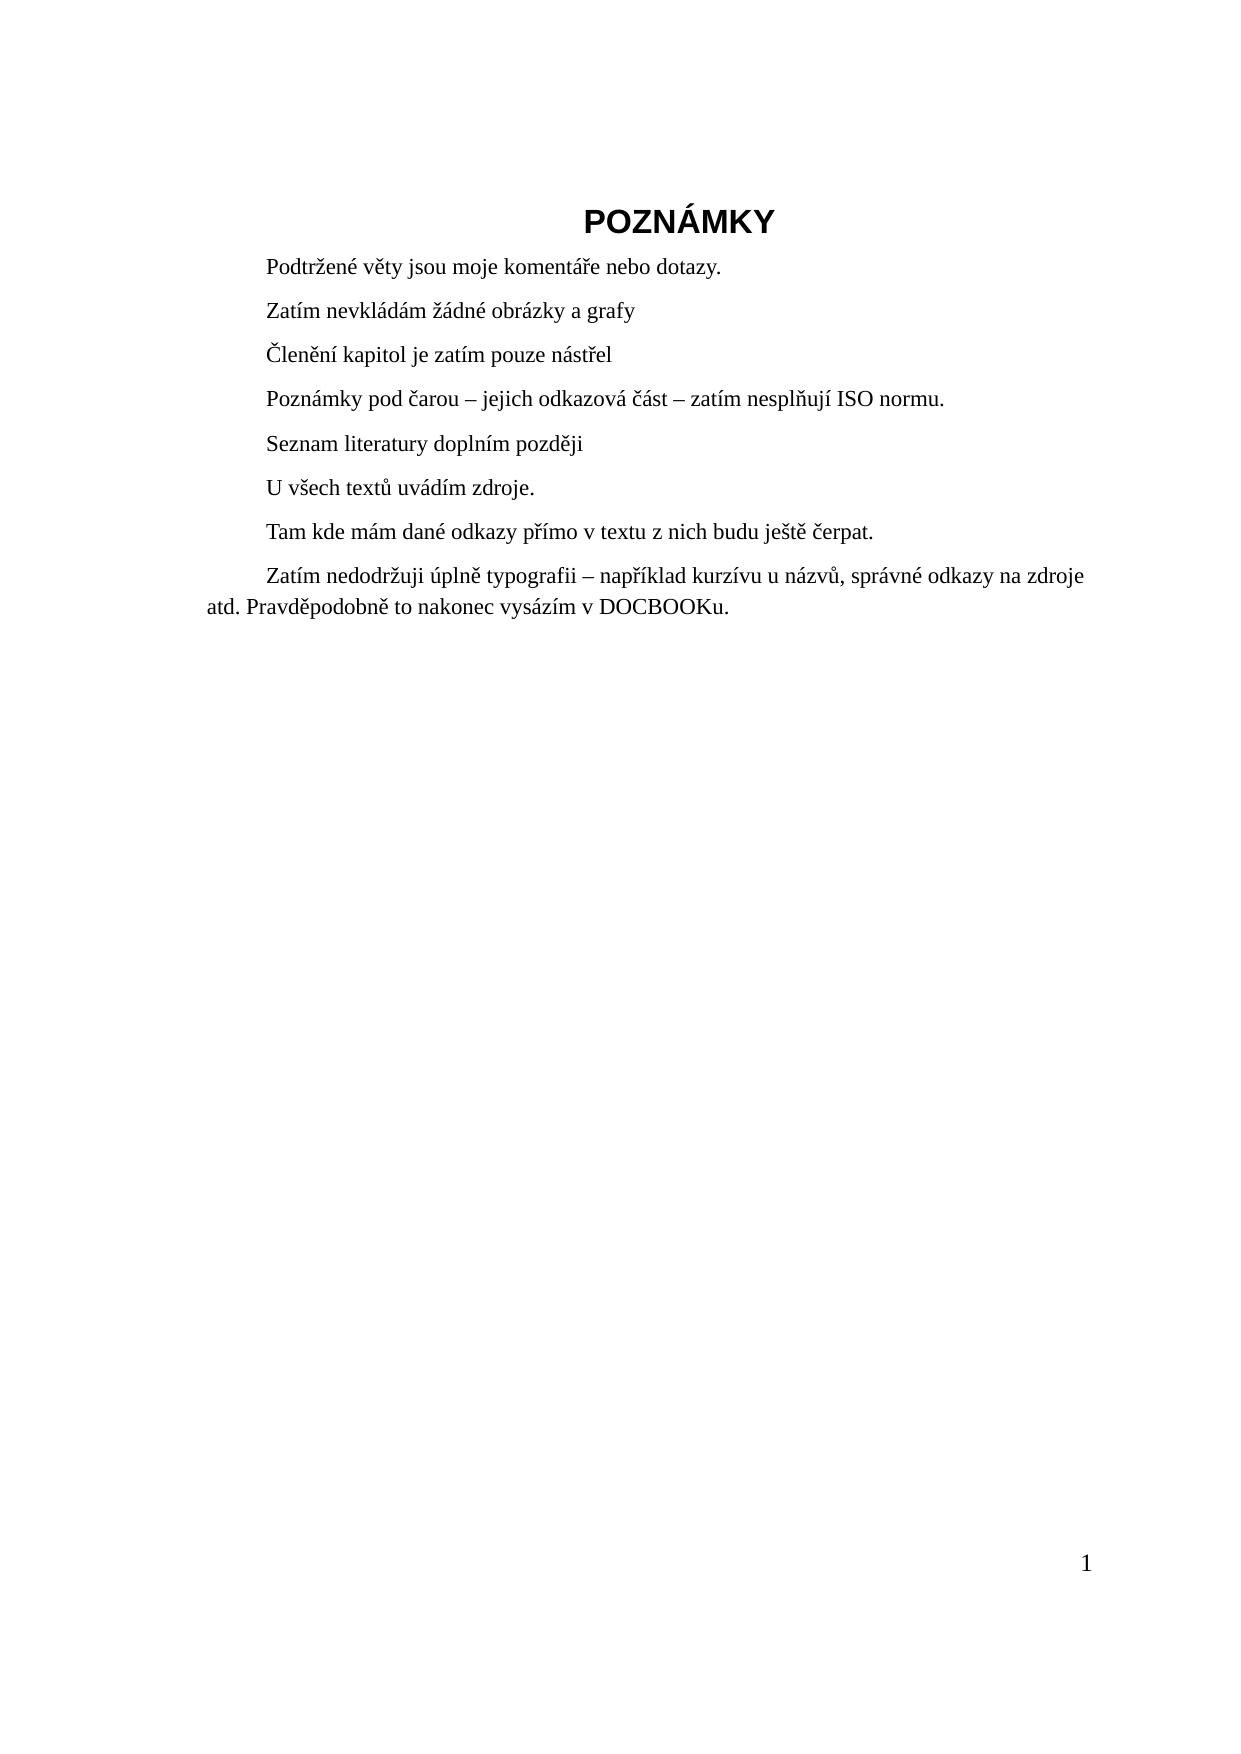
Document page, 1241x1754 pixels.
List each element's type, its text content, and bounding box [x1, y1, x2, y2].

text Tam kde mám dané odkazy přímo v textu z nich budu ještě čerpat. [207, 518, 1093, 544]
text U všech textů uvádím zdroje. [207, 474, 1093, 500]
text Poznámky pod čarou – jejich odkazová část – zatím nesplňují ISO normu. [207, 386, 1093, 412]
text Seznam literatury doplním později [207, 429, 1093, 456]
text Členění kapitol je zatím pouze nástřel [207, 341, 1093, 368]
subtitle POZNÁMKY [207, 202, 1093, 241]
text Zatím nevkládám žádné obrázky a grafy [207, 297, 1093, 324]
text Podtržené věty jsou moje komentáře nebo dotazy. [207, 253, 1093, 280]
text Zatím nedodržuji úplně typografii – například kurzívu u názvů, správné odkazy na zdroje atd. Pravděpodobně to nakonec vysázím v DOCBOOKu. [207, 562, 1093, 620]
